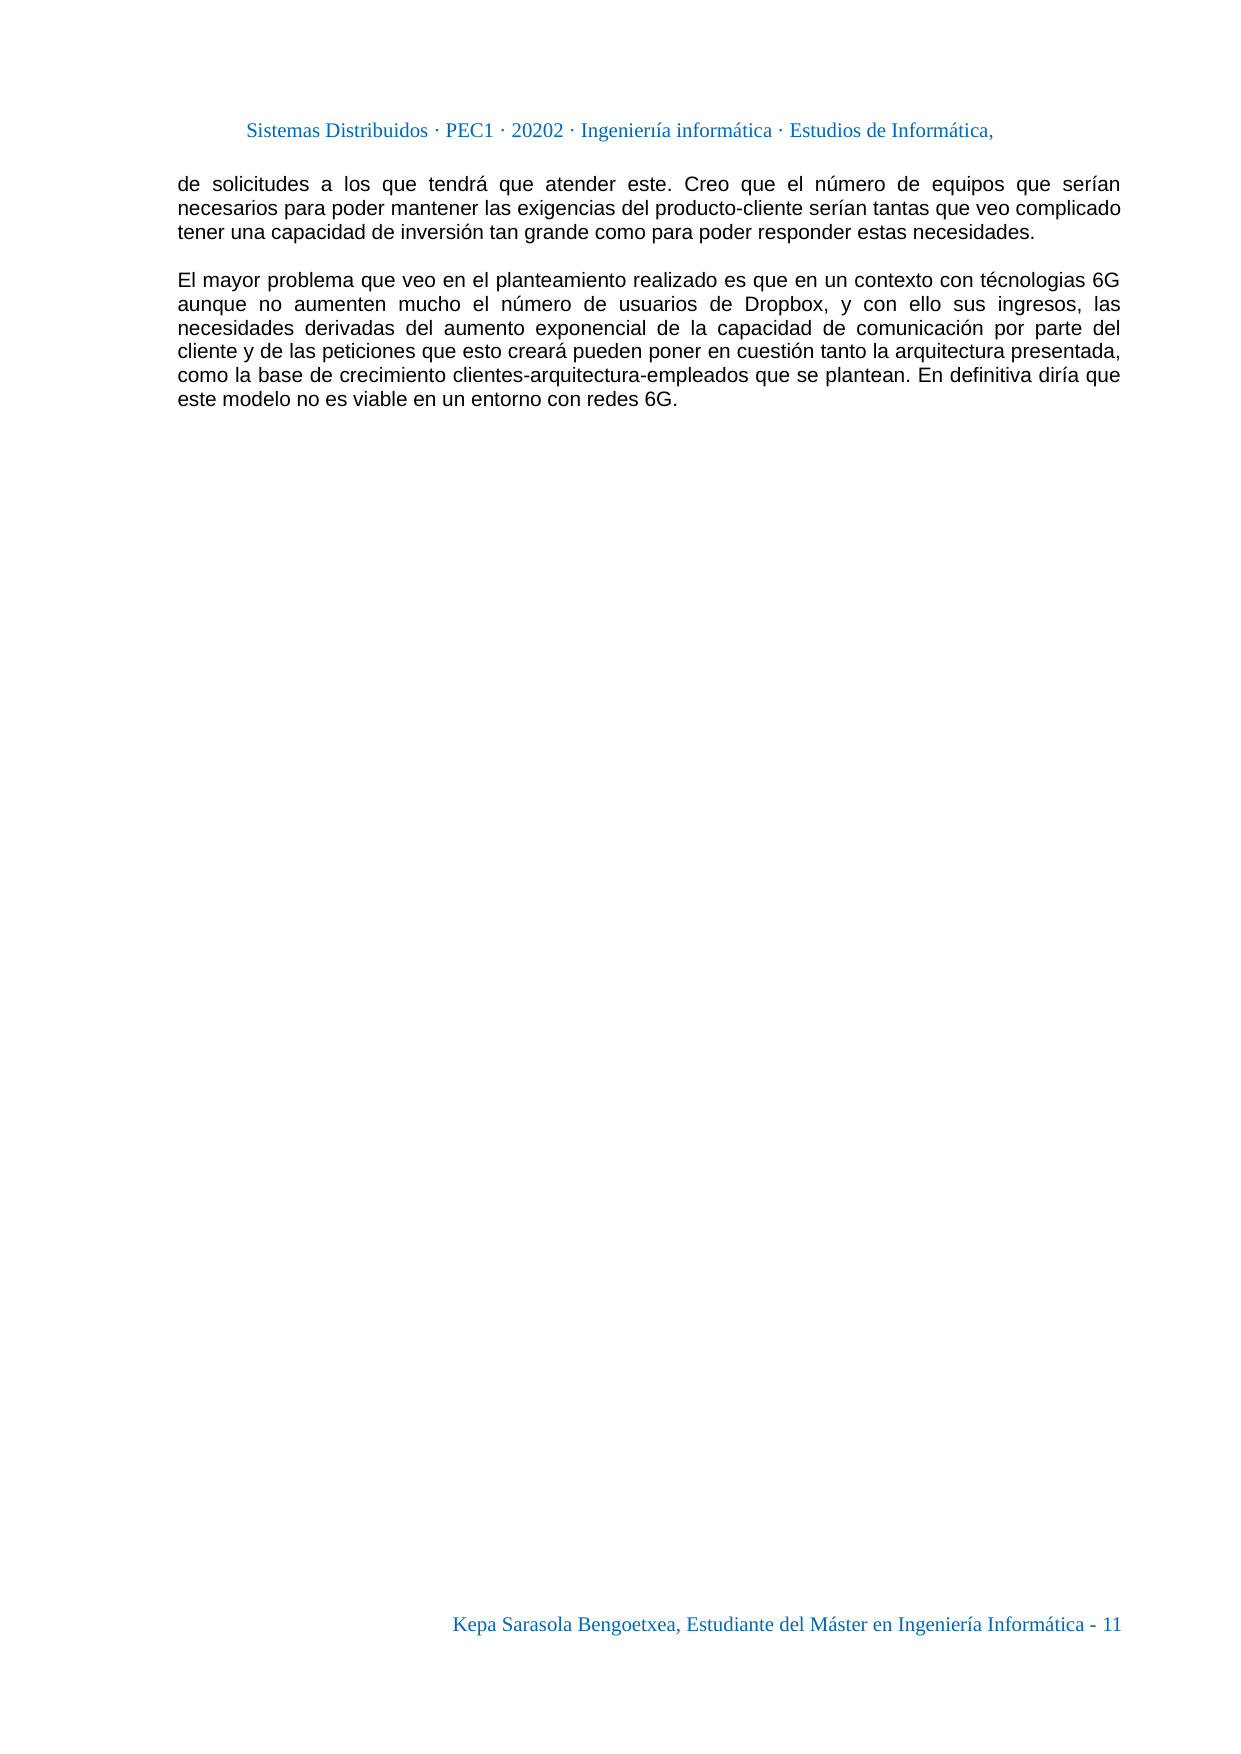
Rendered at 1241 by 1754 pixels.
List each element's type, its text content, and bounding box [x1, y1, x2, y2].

text El mayor problema que veo en el planteamiento realizado es que en un contexto con técnologias 6G aunque no aumenten mucho el número de usuarios de Dropbox, y con ello sus ingresos, las necesidades derivadas del aumento exponencial de la capacidad de comunicación por parte del cliente y de las peticiones que esto creará pueden poner en cuestión tanto la arquitectura presentada, como la base de crecimiento clientes-arquitectura-empleados que se plantean. En definitiva diría que este modelo no es viable en un entorno con redes 6G. [177, 267, 1122, 411]
text de solicitudes a los que tendrá que atender este. Creo que el número de equipos que serían necesarios para poder mantener las exigencias del producto-cliente serían tantas que veo complicado tener una capacidad de inversión tan grande como para poder responder estas necesidades. [177, 172, 1122, 243]
